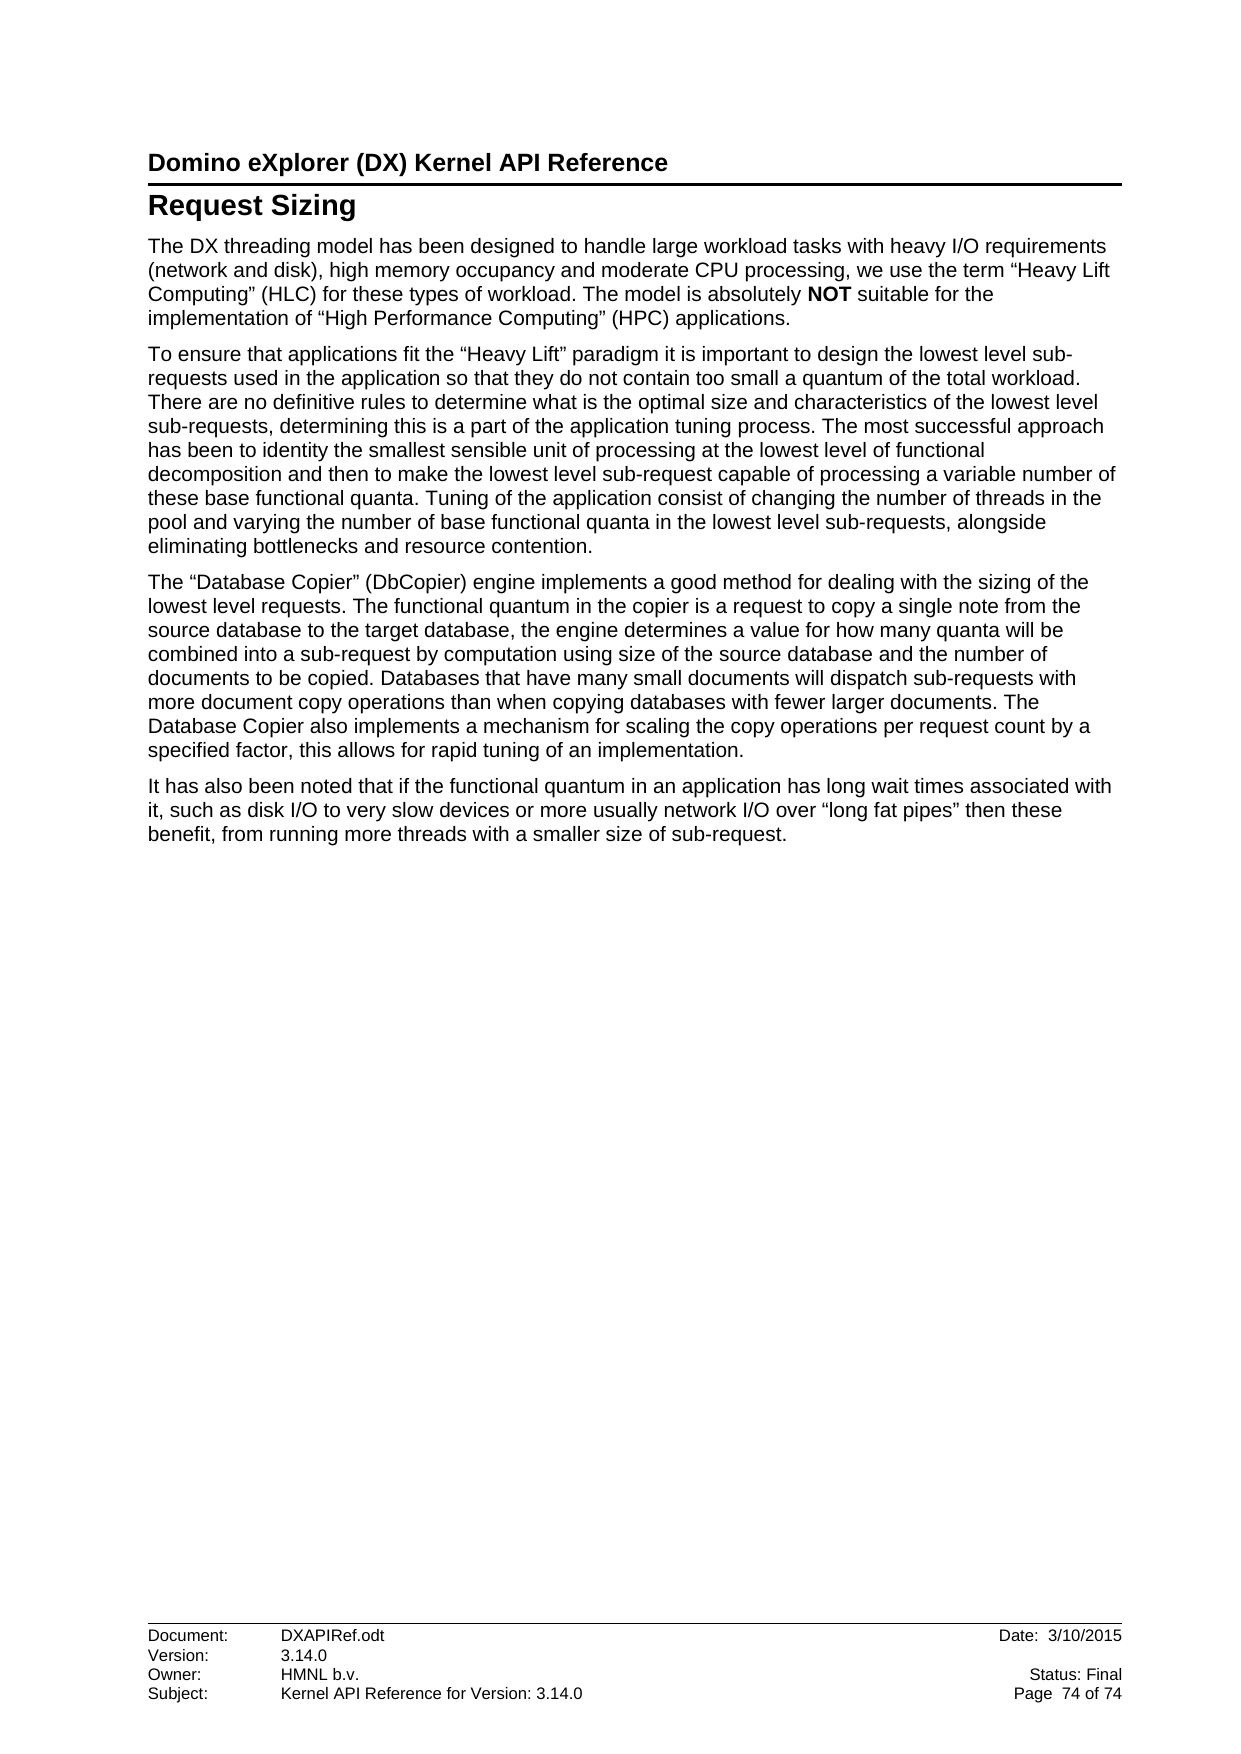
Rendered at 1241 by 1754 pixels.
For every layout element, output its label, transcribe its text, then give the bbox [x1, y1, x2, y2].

subtitle Request Sizing [148, 186, 1122, 222]
text To ensure that applications fit the “Heavy Lift” paradigm it is important to design the lowest level sub-requests used in the application so that they do not contain too small a quantum of the total workload. There are no definitive rules to determine what is the optimal size and characteristics of the lowest level sub-requests, determining this is a part of the application tuning process. The most successful approach has been to identity the smallest sensible unit of processing at the lowest level of functional decomposition and then to make the lowest level sub-request capable of processing a variable number of these base functional quanta. Tuning of the application consist of changing the number of threads in the pool and varying the number of base functional quanta in the lowest level sub-requests, alongside eliminating bottlenecks and resource contention. [148, 342, 1122, 557]
text The “Database Copier” (DbCopier) engine implements a good method for dealing with the sizing of the lowest level requests. The functional quantum in the copier is a request to copy a single note from the source database to the target database, the engine determines a value for how many quanta will be combined into a sub-request by computation using size of the source database and the number of documents to be copied. Databases that have many small documents will dispatch sub-requests with more document copy operations than when copying databases with fewer larger documents. The Database Copier also implements a mechanism for scaling the copy operations per request count by a specified factor, this allows for rapid tuning of an implementation. [148, 570, 1122, 762]
text The DX threading model has been designed to handle large workload tasks with heavy I/O requirements (network and disk), high memory occupancy and moderate CPU processing, we use the term “Heavy Lift Computing” (HLC) for these types of workload. The model is absolutely NOT suitable for the implementation of “High Performance Computing” (HPC) applications. [148, 233, 1122, 329]
text It has also been noted that if the functional quantum in an application has long wait times associated with it, such as disk I/O to very slow devices or more usually network I/O over “long fat pipes” then these benefit, from running more threads with a smaller size of sub-request. [148, 774, 1122, 846]
